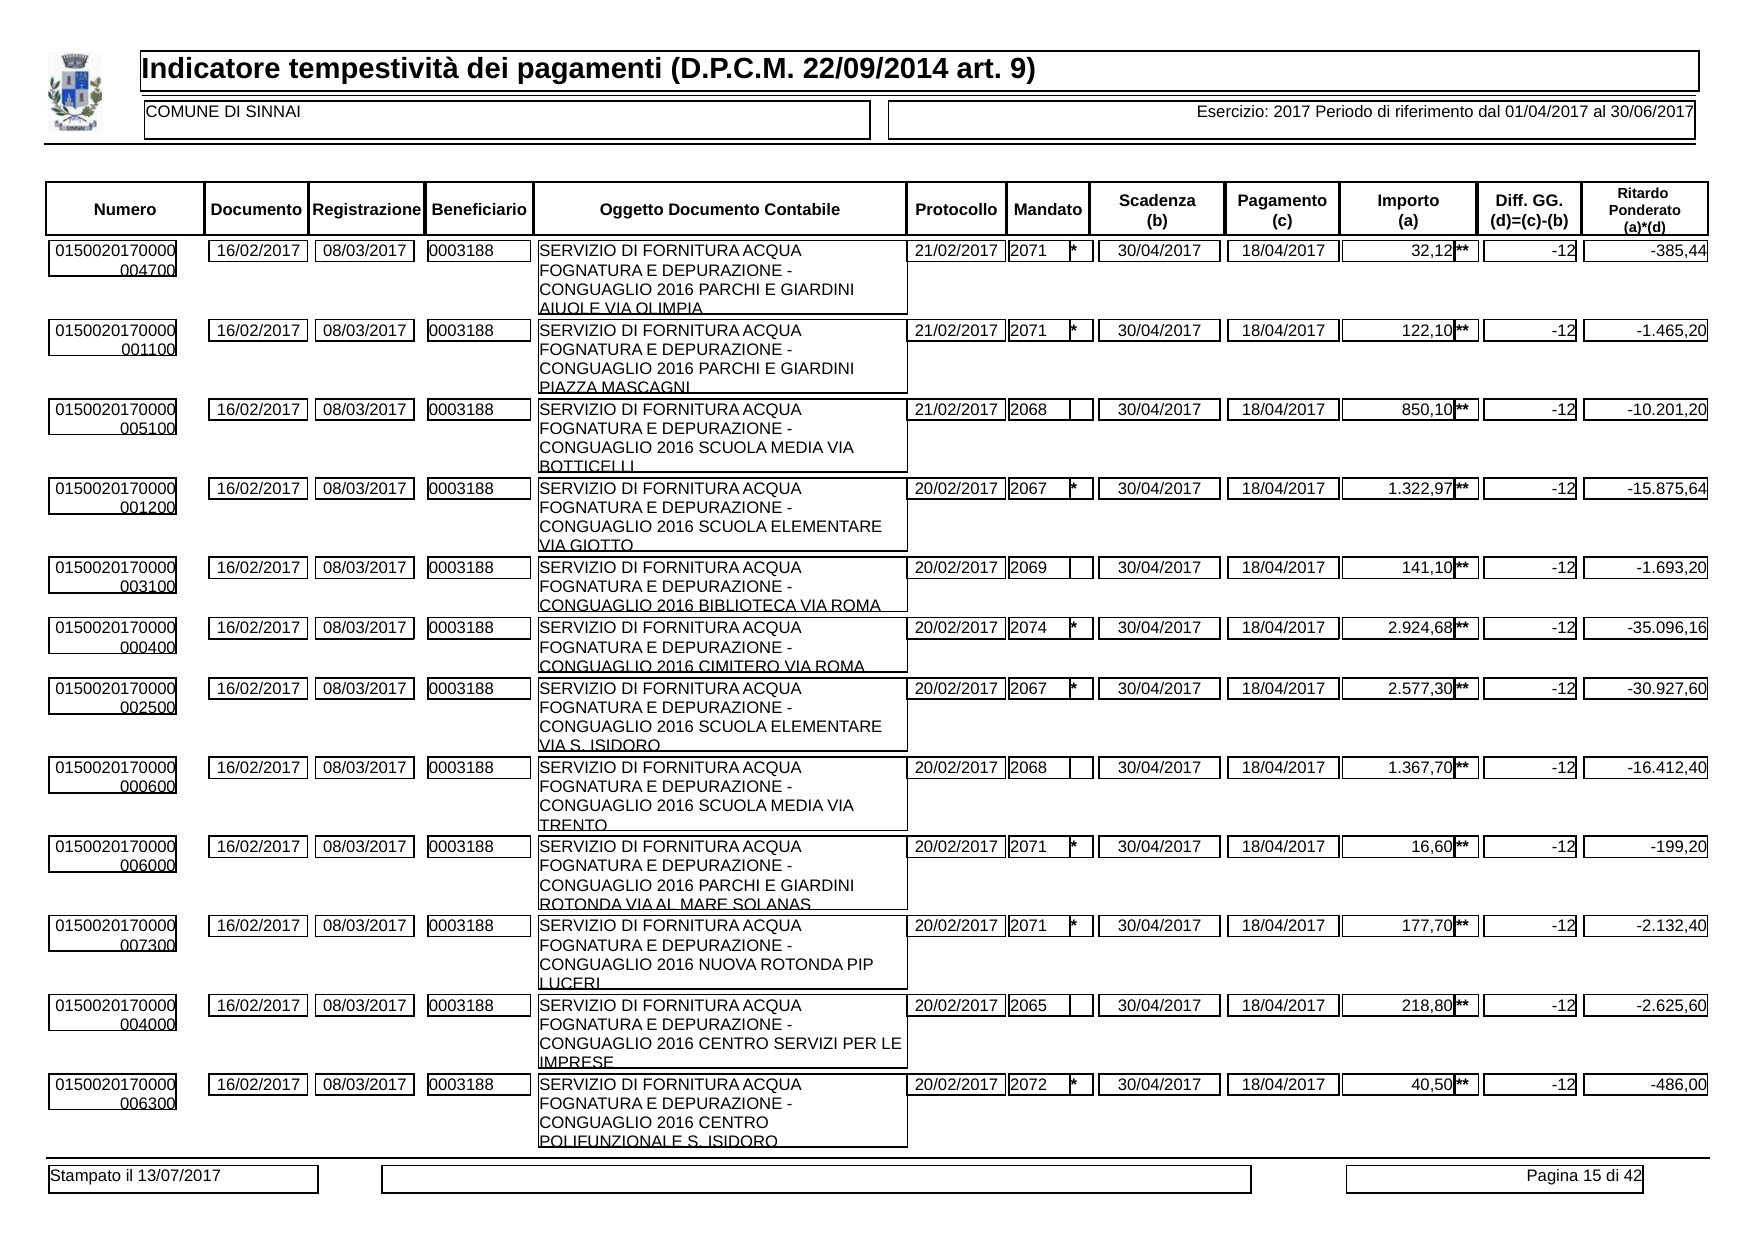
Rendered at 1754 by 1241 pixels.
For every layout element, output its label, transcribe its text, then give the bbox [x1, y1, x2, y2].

text ** [1456, 837, 1478, 856]
text 30/04/2017 [1100, 479, 1219, 498]
text Protocollo [908, 199, 1005, 219]
text ** [1456, 479, 1478, 498]
text 16/02/2017 [210, 320, 307, 339]
text -2.132,40 [1585, 916, 1707, 935]
text SERVIZIO DI FORNITURA ACQUA FOGNATURA E DEPURAZIONE - CONGUAGLIO 2016 SCUOLA ELEMENTARE VIA GIOTTO [539, 479, 907, 550]
text 2068 [1010, 758, 1069, 777]
text 16/02/2017 [210, 758, 307, 777]
text 16/02/2017 [210, 558, 307, 577]
text 218,80 [1343, 995, 1453, 1014]
text Indicatore tempestività dei pagamenti (D.P.C.M. 22/09/2014 art. 9) [141, 52, 1698, 85]
text 141,10 [1343, 558, 1453, 577]
text 18/04/2017 [1229, 618, 1338, 637]
text 30/04/2017 [1100, 618, 1219, 637]
text 0150020170000004000 [50, 995, 175, 1030]
text -12 [1485, 400, 1575, 419]
text 0003188 [429, 241, 530, 260]
text 2.577,30 [1343, 679, 1453, 698]
text -1.693,20 [1585, 558, 1707, 577]
text ** [1456, 320, 1478, 339]
text 20/02/2017 [908, 679, 1005, 698]
text 2071 [1010, 320, 1069, 339]
text 08/03/2017 [316, 758, 413, 777]
text ** [1456, 995, 1478, 1014]
text Stampato il 13/07/2017 [50, 1166, 317, 1185]
text 0150020170000000600 [50, 758, 175, 792]
text -12 [1485, 241, 1575, 260]
text 0003188 [429, 1075, 530, 1094]
text 20/02/2017 [908, 479, 1005, 498]
text 08/03/2017 [316, 320, 413, 339]
text * [1070, 916, 1092, 935]
text 2067 [1010, 479, 1069, 498]
text 18/04/2017 [1229, 679, 1338, 698]
text 20/02/2017 [908, 558, 1005, 577]
text * [1070, 1075, 1092, 1094]
text 08/03/2017 [316, 241, 413, 260]
text Registrazione [310, 199, 423, 219]
picture [47, 52, 103, 132]
text SERVIZIO DI FORNITURA ACQUA FOGNATURA E DEPURAZIONE - CONGUAGLIO 2016 NUOVA ROTONDA PIP LUCERI [539, 916, 907, 988]
text 18/04/2017 [1229, 320, 1338, 339]
text Mandato [1008, 199, 1088, 219]
text 16/02/2017 [210, 241, 307, 260]
text 30/04/2017 [1100, 241, 1219, 260]
text SERVIZIO DI FORNITURA ACQUA FOGNATURA E DEPURAZIONE - CONGUAGLIO 2016 BIBLIOTECA VIA ROMA [539, 558, 907, 611]
text 2072 [1010, 1075, 1069, 1094]
text 0003188 [429, 618, 530, 637]
text ** [1456, 400, 1478, 419]
text COMUNE DI SINNAI [145, 102, 869, 121]
text * [1070, 479, 1092, 498]
text 16/02/2017 [210, 1075, 307, 1094]
text -10.201,20 [1585, 400, 1707, 419]
text -15.875,64 [1585, 479, 1707, 498]
text 21/02/2017 [908, 241, 1005, 260]
text -12 [1485, 679, 1575, 698]
text 0150020170000004700 [50, 241, 175, 275]
text 21/02/2017 [908, 400, 1005, 419]
text -12 [1485, 837, 1575, 856]
text * [1070, 320, 1092, 339]
text 30/04/2017 [1100, 837, 1219, 856]
text SERVIZIO DI FORNITURA ACQUA FOGNATURA E DEPURAZIONE - CONGUAGLIO 2016 SCUOLA MEDIA VIA BOTTICELLI [539, 400, 907, 471]
text Esercizio: 2017 Periodo di riferimento dal 01/04/2017 al 30/06/2017 [889, 102, 1694, 121]
text -12 [1485, 320, 1575, 339]
text 20/02/2017 [908, 916, 1005, 935]
text 16/02/2017 [210, 400, 307, 419]
text -1.465,20 [1585, 320, 1707, 339]
text 0150020170000007300 [50, 916, 175, 950]
text ** [1456, 558, 1478, 577]
text 2071 [1010, 241, 1069, 260]
text 30/04/2017 [1100, 679, 1219, 698]
text Pagamento (c) [1227, 191, 1338, 229]
text -16.412,40 [1585, 758, 1707, 777]
text 16/02/2017 [210, 479, 307, 498]
text SERVIZIO DI FORNITURA ACQUA FOGNATURA E DEPURAZIONE - CONGUAGLIO 2016 SCUOLA ELEMENTARE VIA S. ISIDORO [539, 679, 907, 750]
text Importo (a) [1341, 191, 1475, 229]
text 30/04/2017 [1100, 558, 1219, 577]
text SERVIZIO DI FORNITURA ACQUA FOGNATURA E DEPURAZIONE - CONGUAGLIO 2016 PARCHI E GIARDINI PIAZZA MASCAGNI [539, 320, 907, 392]
text 2069 [1010, 558, 1069, 577]
text SERVIZIO DI FORNITURA ACQUA FOGNATURA E DEPURAZIONE - CONGUAGLIO 2016 SCUOLA MEDIA VIA TRENTO [539, 758, 907, 830]
text 30/04/2017 [1100, 400, 1219, 419]
text 122,10 [1343, 320, 1453, 339]
text 0003188 [429, 558, 530, 577]
text 0150020170000003100 [50, 558, 175, 592]
text 0003188 [429, 995, 530, 1014]
text 0150020170000002500 [50, 679, 175, 713]
text -35.096,16 [1585, 618, 1707, 637]
text ** [1456, 916, 1478, 935]
text 30/04/2017 [1100, 995, 1219, 1014]
text 2065 [1010, 995, 1069, 1014]
text 08/03/2017 [316, 400, 413, 419]
text 21/02/2017 [908, 320, 1005, 339]
text 16/02/2017 [210, 618, 307, 637]
text Oggetto Documento Contabile [535, 199, 905, 219]
text 08/03/2017 [316, 558, 413, 577]
text 2074 [1010, 618, 1069, 637]
text 18/04/2017 [1229, 837, 1338, 856]
text 18/04/2017 [1229, 558, 1338, 577]
text -2.625,60 [1585, 995, 1707, 1014]
text 0150020170000005100 [50, 400, 175, 434]
text 18/04/2017 [1229, 995, 1338, 1014]
text SERVIZIO DI FORNITURA ACQUA FOGNATURA E DEPURAZIONE - CONGUAGLIO 2016 CENTRO POLIFUNZIONALE S. ISIDORO [539, 1075, 907, 1146]
text 0003188 [429, 400, 530, 419]
text -199,20 [1585, 837, 1707, 856]
text 30/04/2017 [1100, 916, 1219, 935]
text Beneficiario [427, 199, 532, 219]
text 20/02/2017 [908, 618, 1005, 637]
text -12 [1485, 995, 1575, 1014]
text ** [1456, 618, 1478, 637]
text 0150020170000006300 [50, 1075, 175, 1109]
text 30/04/2017 [1100, 758, 1219, 777]
text * [1070, 837, 1092, 856]
text 0150020170000001100 [50, 320, 175, 355]
text * [1070, 241, 1092, 260]
text -385,44 [1585, 241, 1707, 260]
text 16/02/2017 [210, 837, 307, 856]
text 0150020170000000400 [50, 618, 175, 653]
text 08/03/2017 [316, 916, 413, 935]
text 18/04/2017 [1229, 758, 1338, 777]
text -12 [1485, 758, 1575, 777]
text * [1070, 618, 1092, 637]
text 2071 [1010, 916, 1069, 935]
text 20/02/2017 [908, 1075, 1005, 1094]
text Pagina 15 di 42 [1347, 1166, 1642, 1185]
text 0150020170000001200 [50, 479, 175, 513]
text -12 [1485, 558, 1575, 577]
text 18/04/2017 [1229, 400, 1338, 419]
text 18/04/2017 [1229, 916, 1338, 935]
text -12 [1485, 618, 1575, 637]
text 16,60 [1343, 837, 1453, 856]
text ** [1456, 241, 1478, 260]
text 16/02/2017 [210, 916, 307, 935]
text SERVIZIO DI FORNITURA ACQUA FOGNATURA E DEPURAZIONE - CONGUAGLIO 2016 PARCHI E GIARDINI ROTONDA VIA AL MARE SOLANAS [539, 837, 907, 909]
text -486,00 [1585, 1075, 1707, 1094]
text 20/02/2017 [908, 837, 1005, 856]
text 18/04/2017 [1229, 1075, 1338, 1094]
text 16/02/2017 [210, 995, 307, 1014]
text 0150020170000006000 [50, 837, 175, 871]
text 0003188 [429, 479, 530, 498]
text 0003188 [429, 758, 530, 777]
text 30/04/2017 [1100, 1075, 1219, 1094]
text 0003188 [429, 916, 530, 935]
text 0003188 [429, 320, 530, 339]
text 850,10 [1343, 400, 1453, 419]
text -12 [1485, 479, 1575, 498]
text 2067 [1010, 679, 1069, 698]
text 08/03/2017 [316, 679, 413, 698]
text 2071 [1010, 837, 1069, 856]
text Ritardo Ponderato (a)*(d) [1583, 185, 1707, 234]
text 08/03/2017 [316, 1075, 413, 1094]
text SERVIZIO DI FORNITURA ACQUA FOGNATURA E DEPURAZIONE - CONGUAGLIO 2016 PARCHI E GIARDINI AIUOLE VIA OLIMPIA [539, 241, 907, 313]
text 177,70 [1343, 916, 1453, 935]
text 08/03/2017 [316, 837, 413, 856]
text -12 [1485, 1075, 1575, 1094]
text Scadenza (b) [1091, 191, 1223, 229]
text 1.322,97 [1343, 479, 1453, 498]
text ** [1456, 1075, 1478, 1094]
text 08/03/2017 [316, 479, 413, 498]
text SERVIZIO DI FORNITURA ACQUA FOGNATURA E DEPURAZIONE - CONGUAGLIO 2016 CIMITERO VIA ROMA [539, 618, 907, 671]
text 20/02/2017 [908, 995, 1005, 1014]
text 08/03/2017 [316, 995, 413, 1014]
text 16/02/2017 [210, 679, 307, 698]
text 40,50 [1343, 1075, 1453, 1094]
text -12 [1485, 916, 1575, 935]
text Diff. GG. (d)=(c)-(b) [1479, 191, 1580, 229]
text 32,12 [1343, 241, 1453, 260]
text SERVIZIO DI FORNITURA ACQUA FOGNATURA E DEPURAZIONE - CONGUAGLIO 2016 CENTRO SERVIZI PER LE IMPRESE [539, 995, 907, 1067]
text 20/02/2017 [908, 758, 1005, 777]
text 18/04/2017 [1229, 241, 1338, 260]
text Documento [206, 199, 307, 219]
text 0003188 [429, 837, 530, 856]
text 1.367,70 [1343, 758, 1453, 777]
text 08/03/2017 [316, 618, 413, 637]
text 2.924,68 [1343, 618, 1453, 637]
text 2068 [1010, 400, 1069, 419]
text 0003188 [429, 679, 530, 698]
text ** [1456, 679, 1478, 698]
text Numero [47, 199, 203, 219]
text 18/04/2017 [1229, 479, 1338, 498]
text 30/04/2017 [1100, 320, 1219, 339]
text ** [1456, 758, 1478, 777]
text * [1070, 679, 1092, 698]
text -30.927,60 [1585, 679, 1707, 698]
